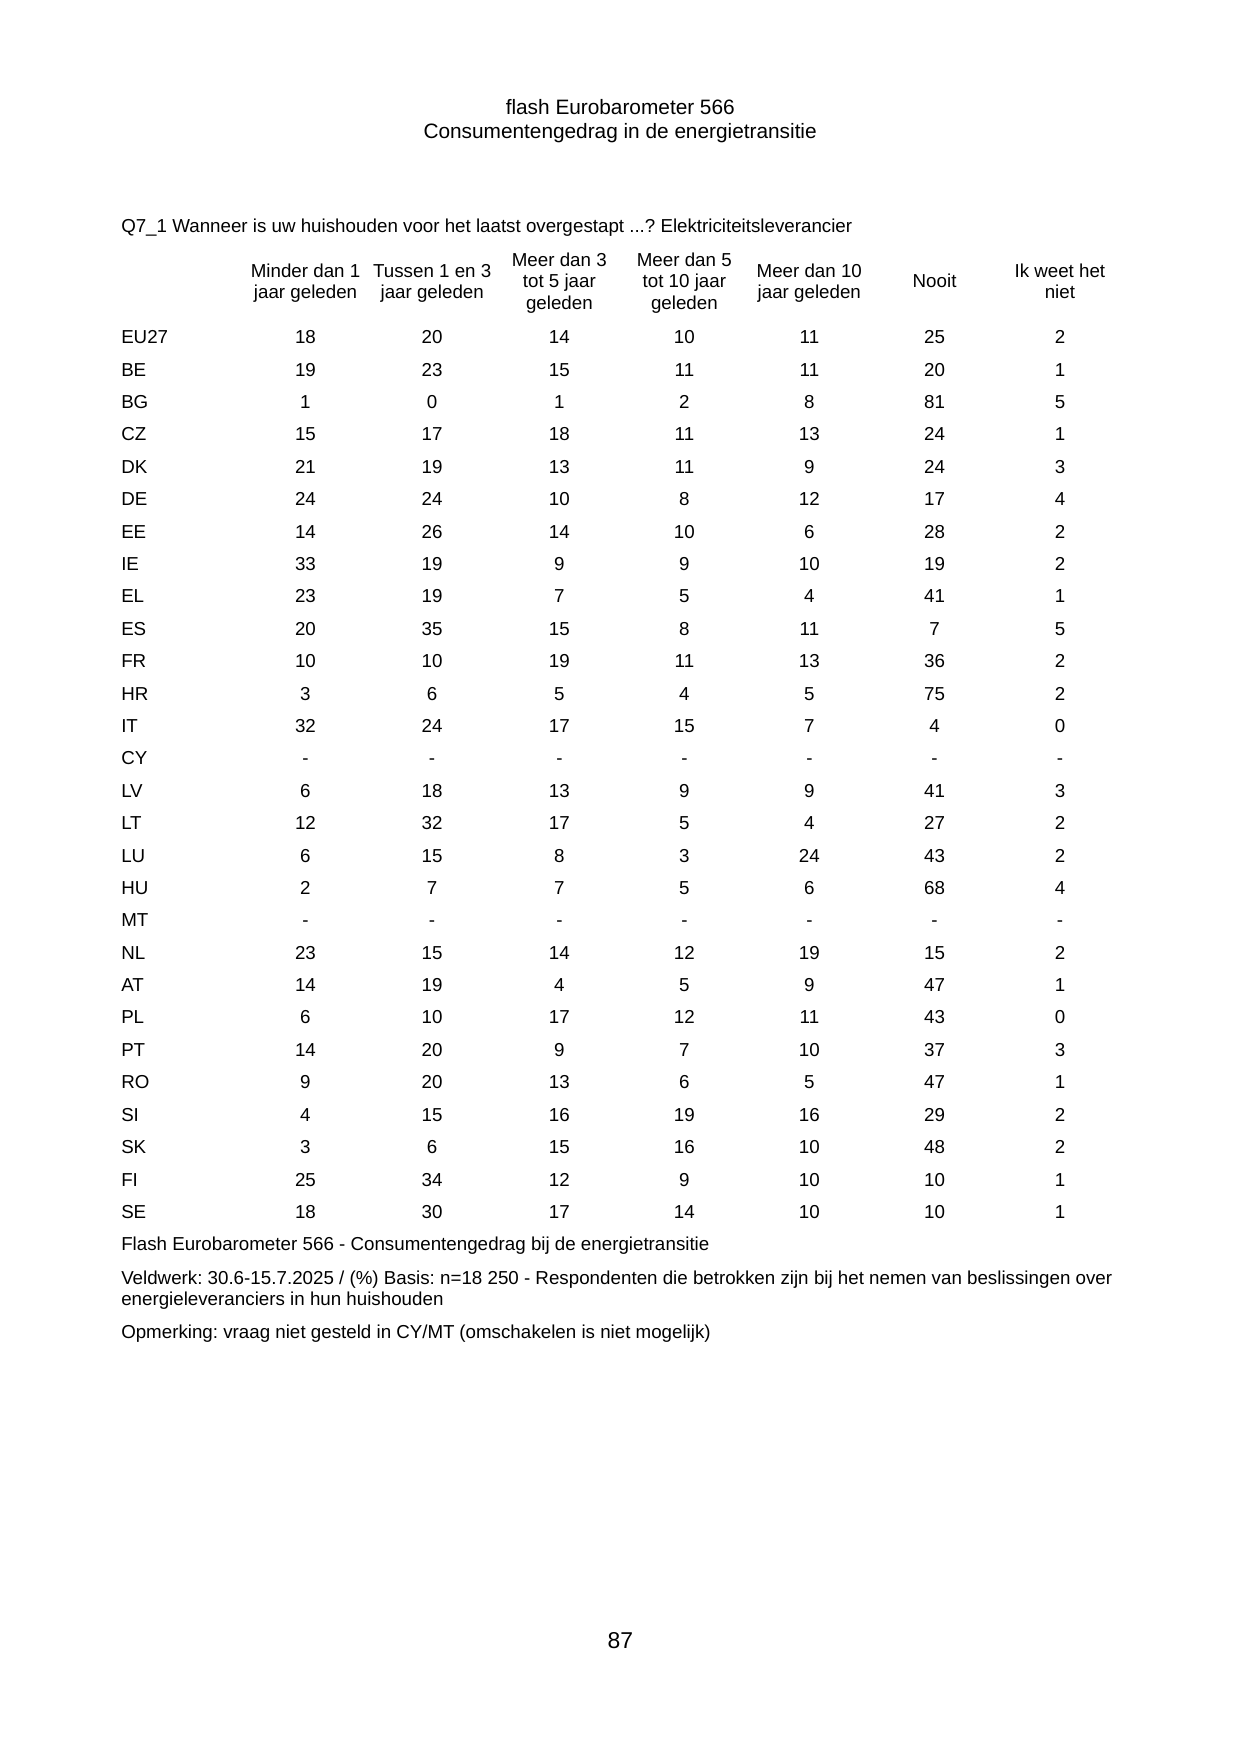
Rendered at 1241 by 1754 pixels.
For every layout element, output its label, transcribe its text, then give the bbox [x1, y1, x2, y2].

table_cell 20 [243, 612, 367, 644]
table_cell 15 [367, 936, 497, 968]
table_cell Veldwerk: 30.6-15.7.2025 / (%) Basis: n=18 250 - Respondenten die betrokken zijn bij het nemen van beslissingen over energieleveranciers in hun huishouden [118, 1260, 1122, 1316]
table_cell 6 [747, 871, 872, 904]
table_cell 11 [622, 418, 747, 450]
table_cell 19 [747, 936, 872, 968]
table_cell 23 [367, 353, 497, 385]
table_cell 4 [747, 580, 872, 612]
table_cell DE [118, 483, 243, 515]
table_cell 10 [243, 645, 367, 677]
table_cell - [997, 742, 1122, 774]
table_cell 19 [367, 969, 497, 1001]
table_cell 2 [997, 515, 1122, 547]
table_cell CZ [118, 418, 243, 450]
table_cell EE [118, 515, 243, 547]
table_cell 15 [367, 1098, 497, 1131]
table_cell 4 [747, 807, 872, 839]
table_cell FI [118, 1163, 243, 1195]
table_cell - [747, 904, 872, 936]
table_cell 9 [497, 548, 622, 580]
table_cell 47 [872, 1066, 997, 1098]
table_cell DK [118, 450, 243, 483]
table_cell 5 [622, 807, 747, 839]
table_cell 17 [497, 807, 622, 839]
table_cell PT [118, 1033, 243, 1066]
table_cell Ik weet het niet [997, 241, 1122, 321]
table_cell - [497, 742, 622, 774]
table_cell - [497, 904, 622, 936]
table_cell 3 [997, 1033, 1122, 1066]
table_cell 2 [997, 839, 1122, 871]
table_cell 20 [367, 1066, 497, 1098]
table_cell FR [118, 645, 243, 677]
table_cell 9 [497, 1033, 622, 1066]
table_cell 11 [622, 645, 747, 677]
table_cell - [997, 904, 1122, 936]
table_cell 41 [872, 774, 997, 807]
table_cell 19 [243, 353, 367, 385]
table_cell Meer dan 3 tot 5 jaar geleden [497, 241, 622, 321]
table_cell 5 [622, 580, 747, 612]
table_cell 10 [747, 1163, 872, 1195]
table_cell 5 [747, 677, 872, 709]
table_cell 3 [243, 677, 367, 709]
table_cell 18 [367, 774, 497, 807]
table_cell 13 [497, 450, 622, 483]
table_cell 0 [997, 709, 1122, 742]
table_cell 7 [747, 709, 872, 742]
table_cell - [243, 904, 367, 936]
table_cell BG [118, 385, 243, 418]
table_cell 41 [872, 580, 997, 612]
table_cell 20 [367, 1033, 497, 1066]
table_cell 10 [747, 1195, 872, 1228]
table_cell - [367, 904, 497, 936]
table_cell 3 [997, 774, 1122, 807]
table_cell - [622, 904, 747, 936]
table_cell 18 [243, 321, 367, 353]
table_cell 9 [622, 774, 747, 807]
table_cell 12 [622, 1001, 747, 1033]
table_cell 6 [367, 677, 497, 709]
table_cell IT [118, 709, 243, 742]
table_cell 19 [622, 1098, 747, 1131]
table_cell RO [118, 1066, 243, 1098]
table_cell 18 [497, 418, 622, 450]
table_header Q7_1 Wanneer is uw huishouden voor het laatst overgestapt ...? Elektriciteitsleverancier [118, 209, 1122, 241]
table_cell 10 [872, 1163, 997, 1195]
table_cell 15 [622, 709, 747, 742]
table_cell 0 [367, 385, 497, 418]
table_cell 34 [367, 1163, 497, 1195]
table_cell 32 [243, 709, 367, 742]
table_cell 14 [622, 1195, 747, 1228]
table_cell 8 [497, 839, 622, 871]
table_cell 16 [747, 1098, 872, 1131]
table_cell 13 [747, 418, 872, 450]
table_cell IE [118, 548, 243, 580]
table_cell 7 [497, 871, 622, 904]
table_cell 15 [243, 418, 367, 450]
table_cell 2 [997, 807, 1122, 839]
table_cell Tussen 1 en 3 jaar geleden [367, 241, 497, 321]
table_cell 14 [497, 936, 622, 968]
table_cell 24 [747, 839, 872, 871]
table_cell 1 [997, 1195, 1122, 1228]
table_cell 7 [622, 1033, 747, 1066]
table_cell 36 [872, 645, 997, 677]
table_cell 4 [997, 871, 1122, 904]
table_cell 19 [367, 580, 497, 612]
table_cell 6 [622, 1066, 747, 1098]
table_cell 2 [622, 385, 747, 418]
table_cell 25 [243, 1163, 367, 1195]
table_cell 14 [243, 515, 367, 547]
table_cell 2 [997, 645, 1122, 677]
table_cell 6 [367, 1131, 497, 1163]
table_cell 10 [497, 483, 622, 515]
table_cell 11 [622, 353, 747, 385]
table_cell 24 [872, 418, 997, 450]
table_cell 21 [243, 450, 367, 483]
table_cell 2 [997, 1098, 1122, 1131]
table_cell 32 [367, 807, 497, 839]
table_cell 24 [243, 483, 367, 515]
table_cell 17 [367, 418, 497, 450]
table_cell 2 [997, 321, 1122, 353]
table_cell 35 [367, 612, 497, 644]
table_cell HU [118, 871, 243, 904]
table_cell 2 [997, 548, 1122, 580]
table_cell SI [118, 1098, 243, 1131]
table_cell 9 [747, 969, 872, 1001]
table_cell 20 [872, 353, 997, 385]
table_cell 16 [497, 1098, 622, 1131]
table_cell 23 [243, 936, 367, 968]
table_cell 15 [497, 1131, 622, 1163]
table_cell EL [118, 580, 243, 612]
table_cell 19 [872, 548, 997, 580]
table_cell - [747, 742, 872, 774]
table_cell 23 [243, 580, 367, 612]
table_cell 9 [622, 1163, 747, 1195]
table_cell Opmerking: vraag niet gesteld in CY/MT (omschakelen is niet mogelijk) [118, 1316, 1122, 1348]
table_cell 5 [747, 1066, 872, 1098]
table_cell 8 [622, 612, 747, 644]
table_cell 14 [497, 321, 622, 353]
table_cell 9 [747, 774, 872, 807]
table_cell CY [118, 742, 243, 774]
table_cell - [622, 742, 747, 774]
table_cell HR [118, 677, 243, 709]
table_cell 29 [872, 1098, 997, 1131]
table_cell NL [118, 936, 243, 968]
table_cell LU [118, 839, 243, 871]
table_cell 15 [497, 612, 622, 644]
table_cell 2 [997, 936, 1122, 968]
table_cell 6 [243, 1001, 367, 1033]
table_cell 13 [747, 645, 872, 677]
table_cell Nooit [872, 241, 997, 321]
table_cell 11 [747, 612, 872, 644]
table_cell 47 [872, 969, 997, 1001]
table_cell 2 [997, 1131, 1122, 1163]
table_cell 4 [497, 969, 622, 1001]
table_cell 13 [497, 774, 622, 807]
table_cell AT [118, 969, 243, 1001]
table_cell 19 [367, 548, 497, 580]
table_cell 43 [872, 1001, 997, 1033]
table_cell 9 [243, 1066, 367, 1098]
table_cell 15 [497, 353, 622, 385]
table_cell 26 [367, 515, 497, 547]
table_cell 7 [367, 871, 497, 904]
table_cell Meer dan 10 jaar geleden [747, 241, 872, 321]
table_cell Meer dan 5 tot 10 jaar geleden [622, 241, 747, 321]
table_cell - [872, 742, 997, 774]
table_cell 25 [872, 321, 997, 353]
table_cell 12 [747, 483, 872, 515]
table_cell Minder dan 1 jaar geleden [243, 241, 367, 321]
table_cell 6 [747, 515, 872, 547]
table_cell 2 [997, 677, 1122, 709]
table_cell 7 [872, 612, 997, 644]
table_cell [118, 241, 243, 321]
table_cell 48 [872, 1131, 997, 1163]
table_cell 4 [997, 483, 1122, 515]
table_cell 1 [997, 418, 1122, 450]
table_cell 1 [997, 1163, 1122, 1195]
table_cell 10 [747, 1033, 872, 1066]
table_cell 1 [497, 385, 622, 418]
table_cell - [872, 904, 997, 936]
table_cell PL [118, 1001, 243, 1033]
table_cell 5 [622, 871, 747, 904]
table_cell 10 [367, 1001, 497, 1033]
table_cell 10 [872, 1195, 997, 1228]
table_cell 19 [367, 450, 497, 483]
table_cell 10 [747, 1131, 872, 1163]
table_cell 24 [367, 709, 497, 742]
table_cell ES [118, 612, 243, 644]
table_cell 24 [872, 450, 997, 483]
table_cell 14 [243, 969, 367, 1001]
table_cell 10 [622, 321, 747, 353]
table_cell 17 [497, 1001, 622, 1033]
table_cell 37 [872, 1033, 997, 1066]
table_cell 5 [622, 969, 747, 1001]
table_cell 15 [872, 936, 997, 968]
table_cell 9 [622, 548, 747, 580]
table_cell 30 [367, 1195, 497, 1228]
table_cell 14 [243, 1033, 367, 1066]
table_cell 11 [747, 353, 872, 385]
table_cell 11 [747, 321, 872, 353]
table_cell Flash Eurobarometer 566 - Consumentengedrag bij de energietransitie [118, 1228, 1122, 1260]
table_cell 3 [997, 450, 1122, 483]
table_cell SK [118, 1131, 243, 1163]
table_cell 7 [497, 580, 622, 612]
table_cell - [367, 742, 497, 774]
table_cell 1 [997, 353, 1122, 385]
table_cell 18 [243, 1195, 367, 1228]
table_cell SE [118, 1195, 243, 1228]
table_cell 81 [872, 385, 997, 418]
table_cell 5 [997, 385, 1122, 418]
table_cell 5 [997, 612, 1122, 644]
table_cell 16 [622, 1131, 747, 1163]
table_cell 12 [243, 807, 367, 839]
table_cell 19 [497, 645, 622, 677]
table_cell 75 [872, 677, 997, 709]
table_cell 6 [243, 839, 367, 871]
table_cell 1 [997, 1066, 1122, 1098]
table_cell 8 [622, 483, 747, 515]
table_cell 28 [872, 515, 997, 547]
table_cell 33 [243, 548, 367, 580]
table_cell 4 [243, 1098, 367, 1131]
table_cell LT [118, 807, 243, 839]
table_cell 20 [367, 321, 497, 353]
table_cell 3 [243, 1131, 367, 1163]
table_cell 10 [747, 548, 872, 580]
table_cell 15 [367, 839, 497, 871]
table_cell 4 [622, 677, 747, 709]
table_cell 1 [997, 580, 1122, 612]
table_cell 27 [872, 807, 997, 839]
table_cell 4 [872, 709, 997, 742]
table_cell 5 [497, 677, 622, 709]
table_cell 13 [497, 1066, 622, 1098]
table_cell EU27 [118, 321, 243, 353]
table_cell BE [118, 353, 243, 385]
table_cell 8 [747, 385, 872, 418]
table_cell 10 [367, 645, 497, 677]
table_cell 68 [872, 871, 997, 904]
table_cell 24 [367, 483, 497, 515]
table_cell LV [118, 774, 243, 807]
table_cell 12 [622, 936, 747, 968]
table_cell 43 [872, 839, 997, 871]
table_cell 1 [243, 385, 367, 418]
table_cell 9 [747, 450, 872, 483]
table_cell 10 [622, 515, 747, 547]
table_cell 12 [497, 1163, 622, 1195]
table_cell 2 [243, 871, 367, 904]
table_cell 1 [997, 969, 1122, 1001]
table_cell 17 [497, 1195, 622, 1228]
table_cell 14 [497, 515, 622, 547]
table_cell 6 [243, 774, 367, 807]
table_cell 11 [622, 450, 747, 483]
table_cell 0 [997, 1001, 1122, 1033]
table_cell 17 [872, 483, 997, 515]
table_cell MT [118, 904, 243, 936]
table_cell 17 [497, 709, 622, 742]
table_cell - [243, 742, 367, 774]
table_cell 11 [747, 1001, 872, 1033]
table_cell 3 [622, 839, 747, 871]
